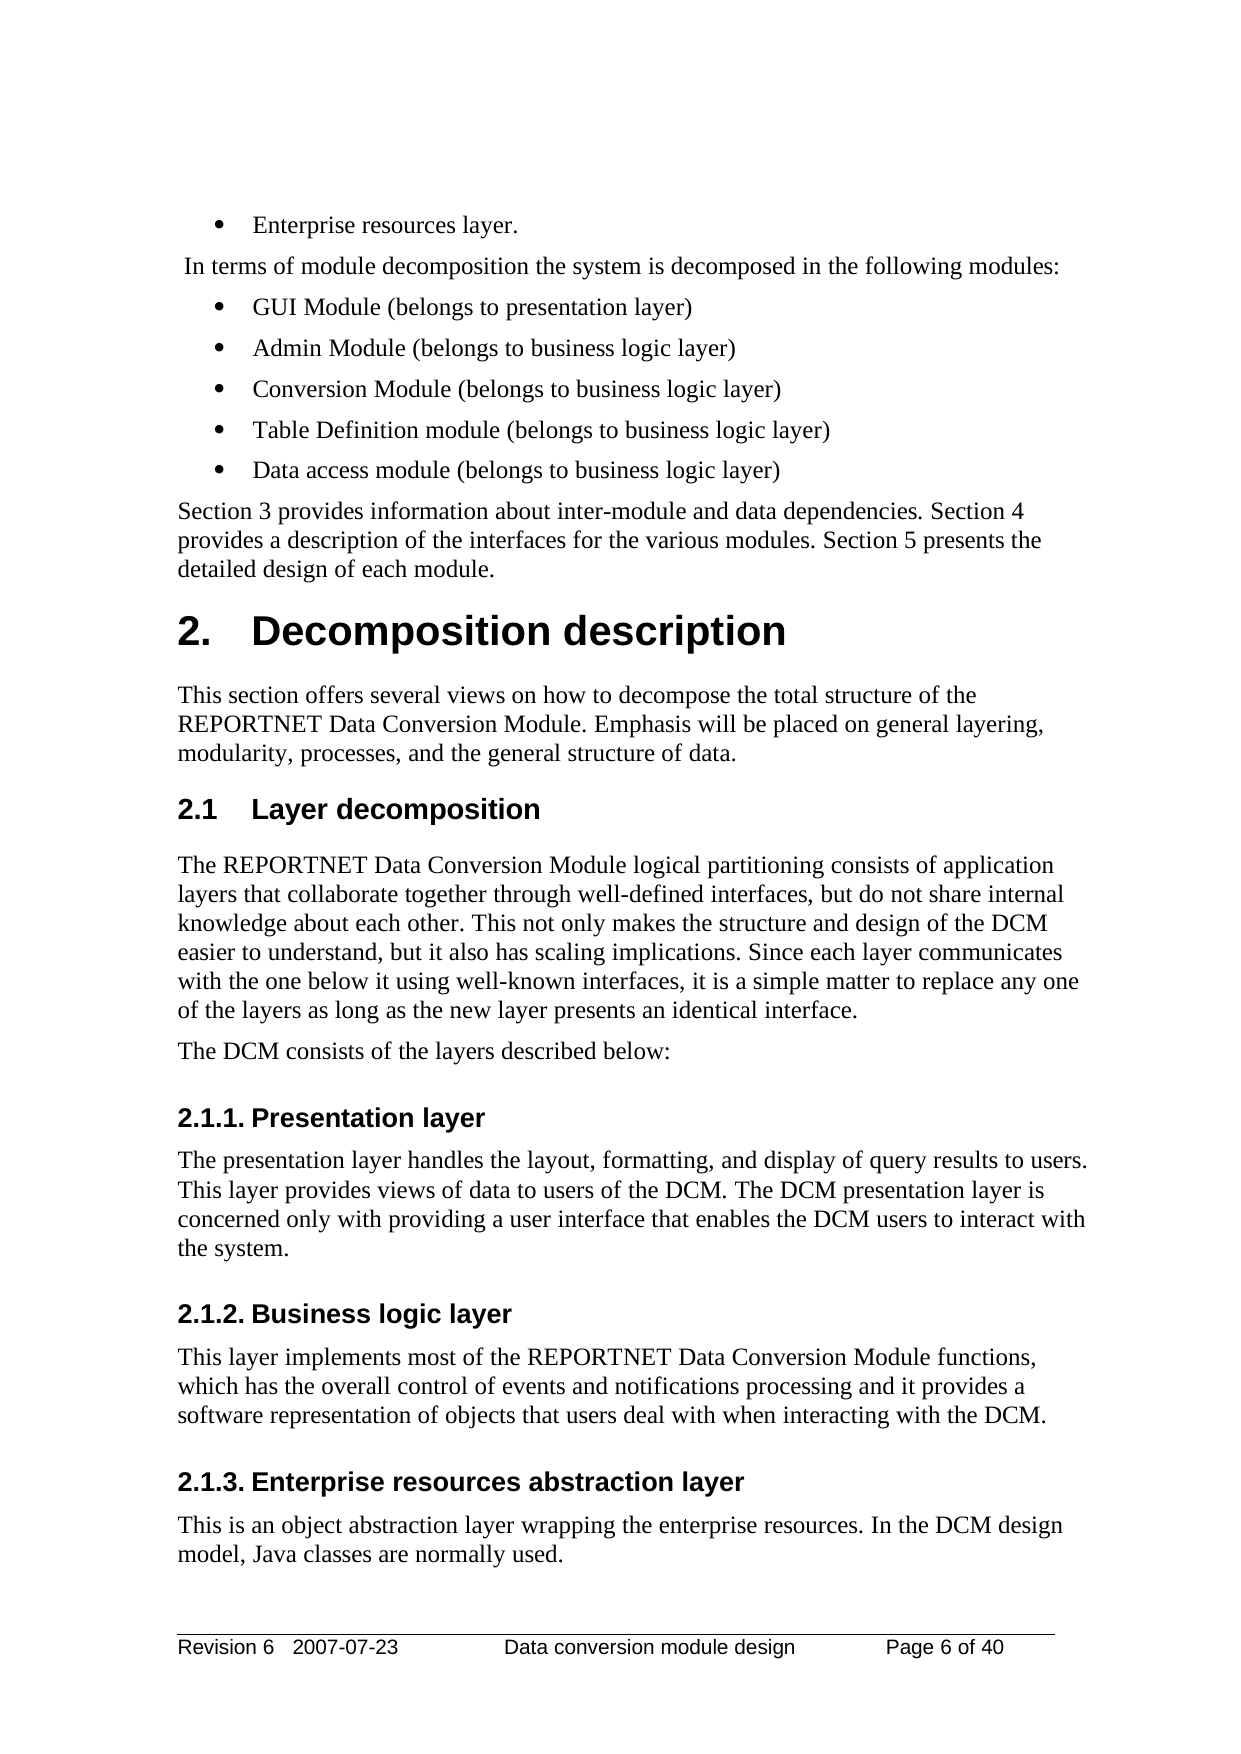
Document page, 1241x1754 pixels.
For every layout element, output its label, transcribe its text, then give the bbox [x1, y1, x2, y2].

subtitle Enterprise resources abstraction layer [177, 1466, 1092, 1497]
list Conversion Module (belongs to business logic layer) [215, 374, 1092, 403]
text Section 3 provides information about inter-module and data dependencies. Section 4 provides a description of the interfaces for the various modules. Section 5 presents the detailed design of each module. [177, 496, 1092, 583]
text This is an object abstraction layer wrapping the enterprise resources. In the DCM design model, Java classes are normally used. [177, 1509, 1092, 1568]
list Enterprise resources layer. [215, 210, 1092, 239]
subtitle Business logic layer [177, 1298, 1092, 1329]
subtitle Layer decomposition [177, 792, 1092, 825]
subtitle Presentation layer [177, 1102, 1092, 1133]
text The DCM consists of the layers described below: [177, 1036, 1092, 1065]
text In terms of module decomposition the system is decomposed in the following modules: [177, 251, 1092, 280]
list Admin Module (belongs to business logic layer) [215, 333, 1092, 362]
list Data access module (belongs to business logic layer) [215, 455, 1092, 484]
list Table Definition module (belongs to business logic layer) [215, 414, 1092, 443]
subtitle Decomposition description [177, 607, 1092, 655]
text The presentation layer handles the layout, formatting, and display of query results to users. This layer provides views of data to users of the DCM. The DCM presentation layer is concerned only with providing a user interface that enables the DCM users to interact with the system. [177, 1145, 1092, 1262]
list GUI Module (belongs to presentation layer) [215, 292, 1092, 321]
text This section offers several views on how to decompose the total structure of the REPORTNET Data Conversion Module. Emphasis will be placed on general layering, modularity, processes, and the general structure of data. [177, 679, 1092, 767]
text This layer implements most of the REPORTNET Data Conversion Module functions, which has the overall control of events and notifications processing and it provides a software representation of objects that users deal with when interacting with the DCM. [177, 1342, 1092, 1429]
text The REPORTNET Data Conversion Module logical partitioning consists of application layers that collaborate together through well-defined interfaces, but do not share internal knowledge about each other. This not only makes the structure and design of the DCM easier to understand, but it also has scaling implications. Since each layer communicates with the one below it using well-known interfaces, it is a simple matter to replace any one of the layers as long as the new layer presents an identical interface. [177, 850, 1092, 1024]
